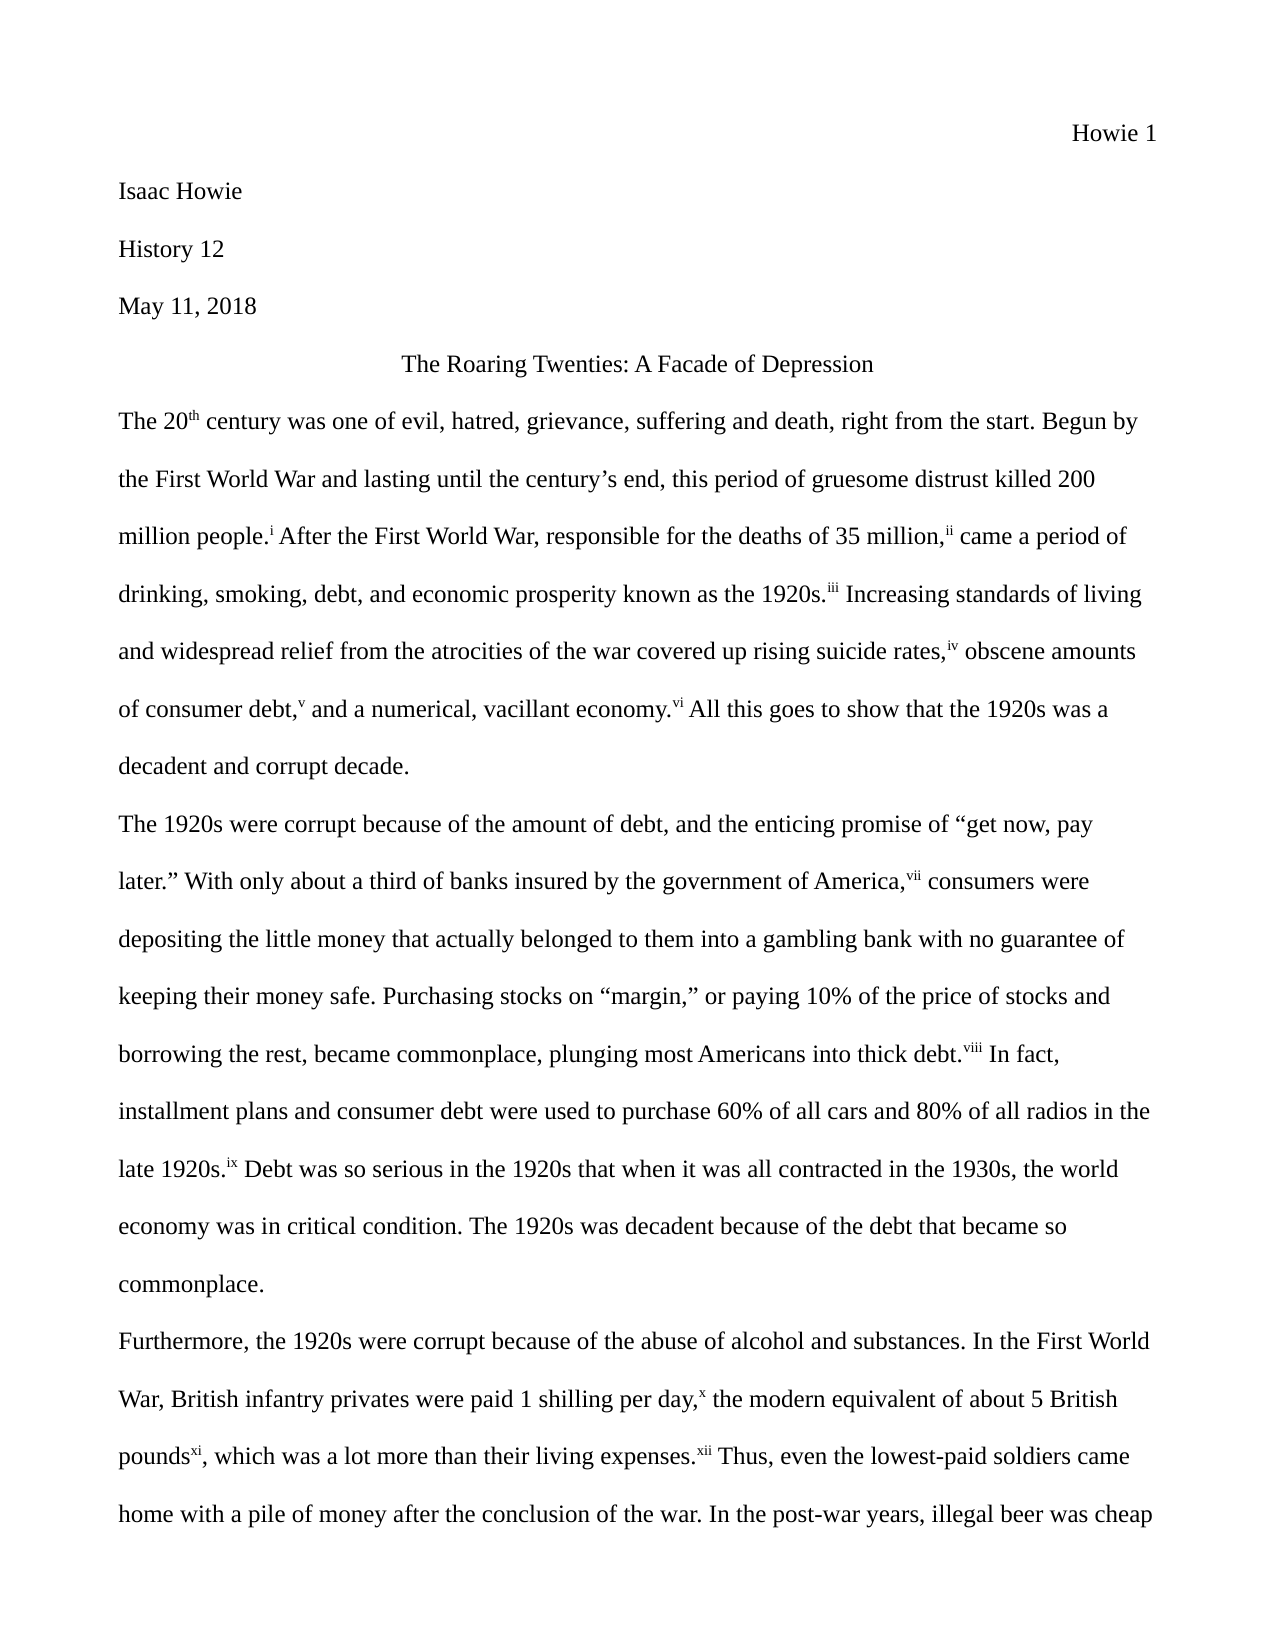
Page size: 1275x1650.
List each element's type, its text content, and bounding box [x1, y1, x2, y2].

text Isaac Howie [118, 176, 1157, 205]
text Furthermore, the 1920s were corrupt because of the abuse of alcohol and substances. In the First World War, British infantry privates were paid 1 shilling per day, the modern equivalent of about 5 British pounds, which was a lot more than their living expenses. Thus, even the lowest-paid soldiers came home with a pile of money after the conclusion of the war. In the post-war years, illegal beer was cheap [118, 1326, 1157, 1528]
text History 12 [118, 234, 1157, 263]
text May 11, 2018 [118, 291, 1157, 320]
text The 1920s were corrupt because of the amount of debt, and the enticing promise of “get now, pay later.” With only about a third of banks insured by the government of America, consumers were depositing the little money that actually belonged to them into a gambling bank with no guarantee of keeping their money safe. Purchasing stocks on “margin,” or paying 10% of the price of stocks and borrowing the rest, became commonplace, plunging most Americans into thick debt. In fact, installment plans and consumer debt were used to purchase 60% of all cars and 80% of all radios in the late 1920s. Debt was so serious in the 1920s that when it was all contracted in the 1930s, the world economy was in critical condition. The 1920s was decadent because of the debt that became so commonplace. [118, 809, 1157, 1298]
text The Roaring Twenties: A Facade of Depression [118, 349, 1157, 378]
text The 20th century was one of evil, hatred, grievance, suffering and death, right from the start. Begun by the First World War and lasting until the century’s end, this period of gruesome distrust killed 200 million people. After the First World War, responsible for the deaths of 35 million, came a period of drinking, smoking, debt, and economic prosperity known as the 1920s. Increasing standards of living and widespread relief from the atrocities of the war covered up rising suicide rates, obscene amounts of consumer debt, and a numerical, vacillant economy. All this goes to show that the 1920s was a decadent and corrupt decade. [118, 406, 1157, 780]
